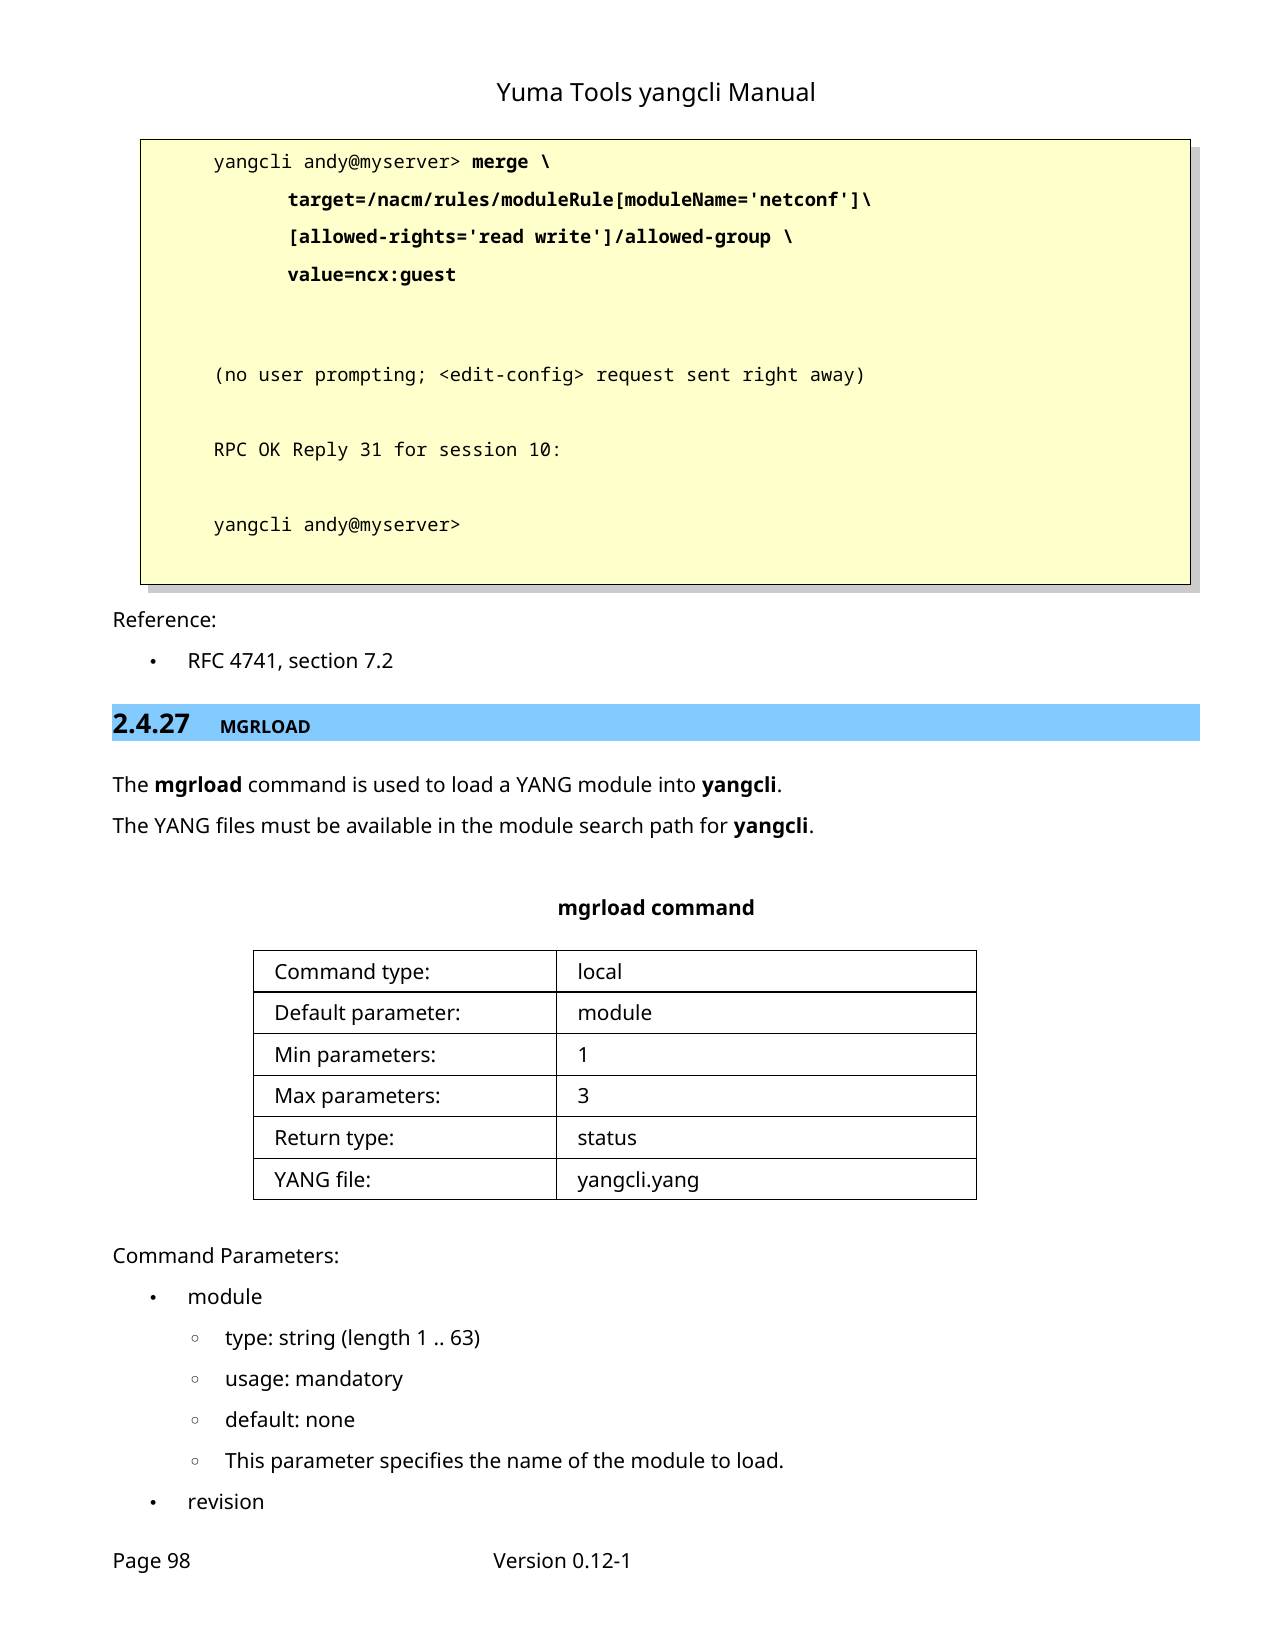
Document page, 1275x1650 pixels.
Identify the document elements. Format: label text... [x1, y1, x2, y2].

subtitle mgrload command [127, 893, 1185, 921]
text (no user prompting; <edit-config> request sent right away) [141, 326, 1190, 387]
table_cell Min parameters: [254, 1034, 556, 1074]
table_header Command type: [254, 951, 556, 991]
text Reference: [112, 606, 1200, 634]
text The mgrload command is used to load a YANG module into yangcli. [112, 770, 1200, 798]
list This parameter specifies the name of the module to load. [187, 1446, 1200, 1474]
table_cell Max parameters: [254, 1076, 556, 1116]
table_cell YANG file: [254, 1159, 556, 1199]
text yangcli andy@myserver> [141, 502, 1190, 537]
table_cell Return type: [254, 1117, 556, 1158]
text value=ncx:guest [141, 251, 1190, 287]
list module [150, 1282, 1200, 1311]
text The YANG files must be available in the module search path for yangcli. [112, 811, 1200, 839]
table_cell 3 [557, 1076, 976, 1116]
text Command Parameters: [112, 1241, 1200, 1269]
table_cell module [557, 993, 976, 1033]
table_cell yangcli.yang [557, 1159, 976, 1199]
list revision [150, 1487, 1200, 1515]
table_cell status [557, 1117, 976, 1158]
text RPC OK Reply 31 for session 10: [141, 427, 1190, 462]
text [allowed-rights='read write']/allowed-group \ [141, 213, 1190, 249]
list usage: mandatory [187, 1364, 1200, 1392]
list RFC 4741, section 7.2 [150, 646, 1200, 675]
table_cell Default parameter: [254, 993, 556, 1033]
text target=/nacm/rules/moduleRule[moduleName='netconf']\ [141, 176, 1190, 212]
table_header local [557, 951, 976, 991]
text yangcli andy@myserver> merge \ [141, 140, 1190, 174]
table_cell 1 [557, 1034, 976, 1074]
list default: none [187, 1405, 1200, 1433]
list type: string (length 1 .. 63) [187, 1323, 1200, 1351]
subtitle mgrload [112, 704, 1200, 741]
